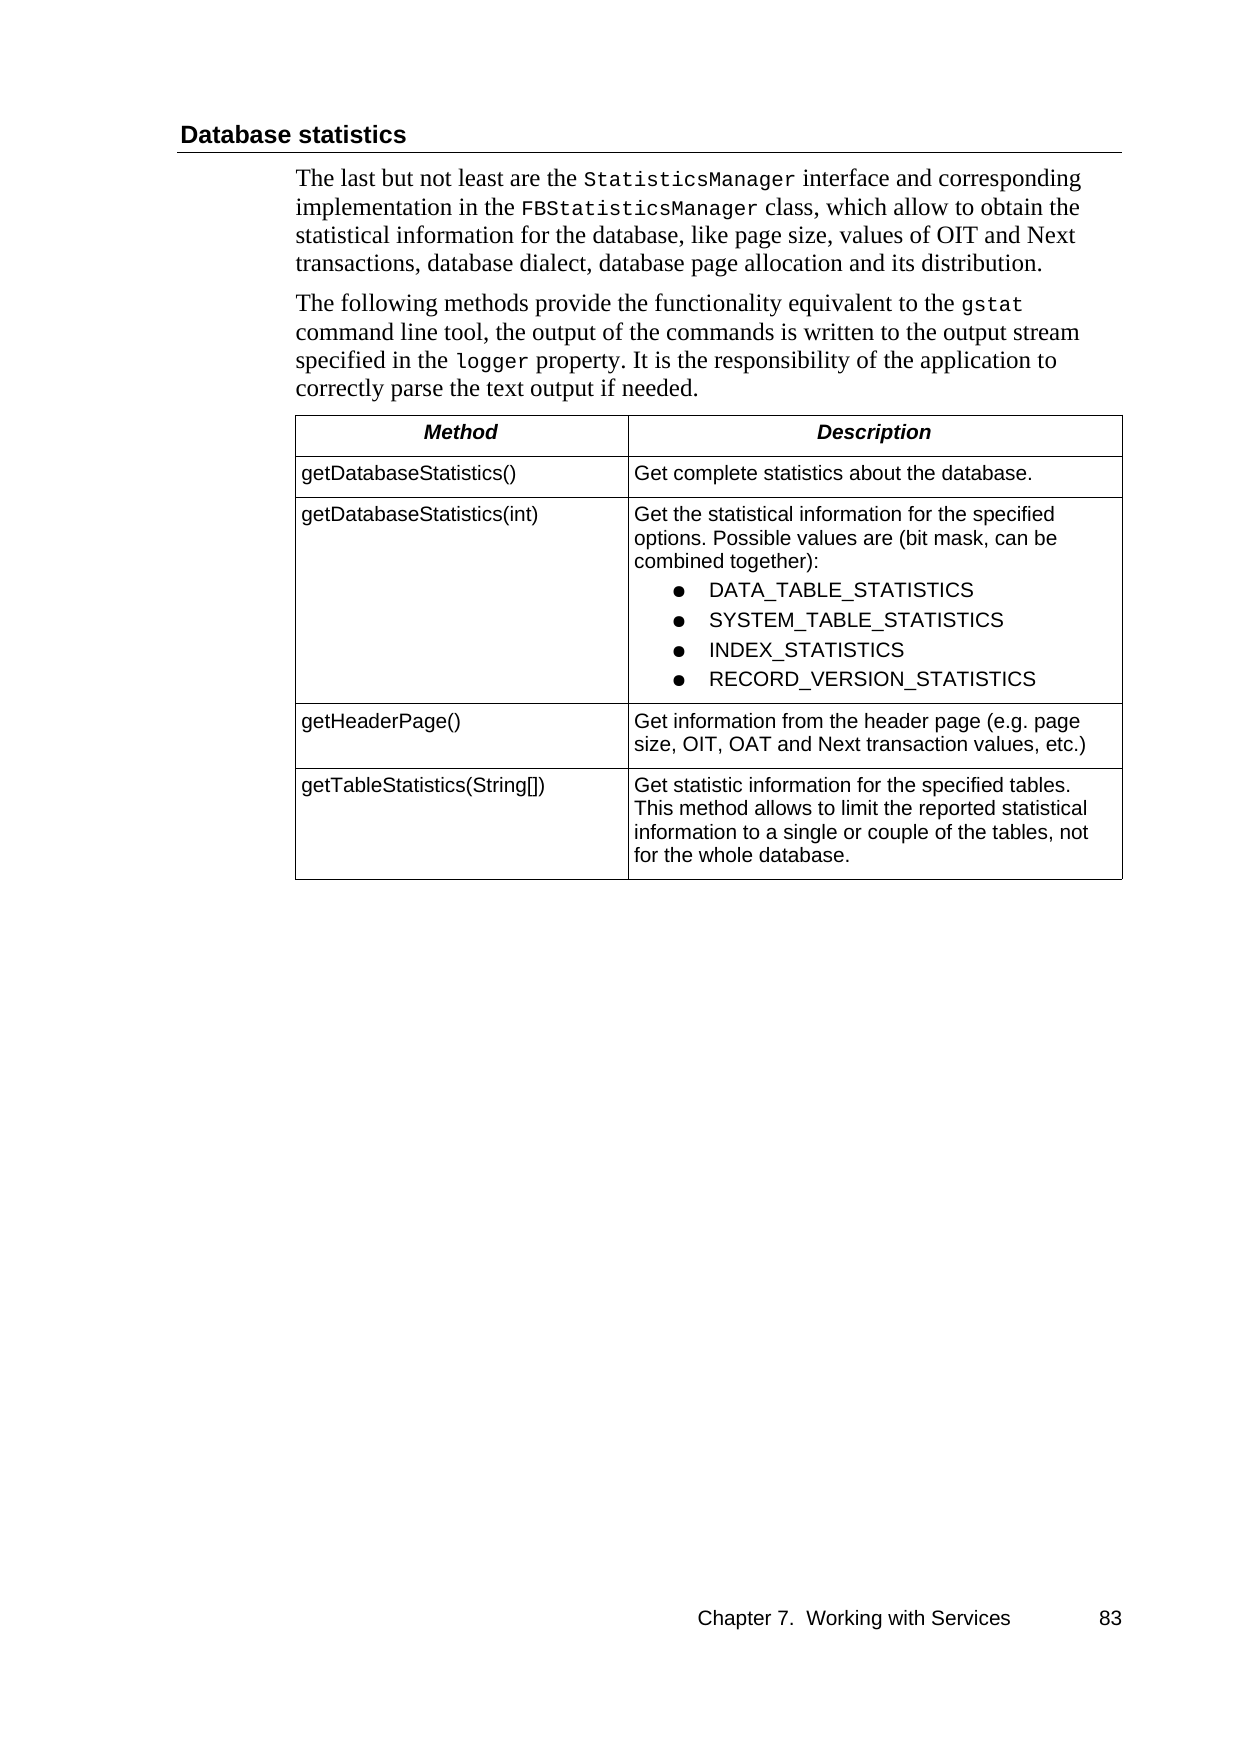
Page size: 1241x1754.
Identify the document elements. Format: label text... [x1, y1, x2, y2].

table_cell getDatabaseStatistics(int) [296, 498, 628, 703]
table_cell getHeaderPage() [296, 704, 628, 768]
table_cell getDatabaseStatistics() [296, 457, 628, 497]
table_header Description [629, 416, 1122, 456]
subtitle Database statistics [177, 118, 1122, 152]
text The last but not least are the StatisticsManager interface and corresponding implementation in the FBStatisticsManager class, which allow to obtain the statistical information for the database, like page size, values of OIT and Next transactions, database dialect, database page allocation and its distribution. [295, 164, 1122, 277]
table_header Method [296, 416, 628, 456]
text The following methods provide the functionality equivalent to the gstat command line tool, the output of the commands is written to the output stream specified in the logger property. It is the responsibility of the application to correctly parse the text output if needed. [295, 289, 1122, 402]
table_cell Get information from the header page (e.g. page size, OIT, OAT and Next transaction values, etc.) [629, 704, 1122, 768]
table_cell getTableStatistics(String[]) [296, 769, 628, 879]
table_cell Get the statistical information for the specified options. Possible values are (bit mask, can be combined together): DATA_TABLE_STATISTICS SYSTEM_TABLE_STATISTICS INDEX_STATISTICS RECORD_VERSION_STATISTICS [629, 498, 1122, 703]
table_cell Get statistic information for the specified tables. This method allows to limit the reported statistical information to a single or couple of the tables, not for the whole database. [629, 769, 1122, 879]
table_cell Get complete statistics about the database. [629, 457, 1122, 497]
